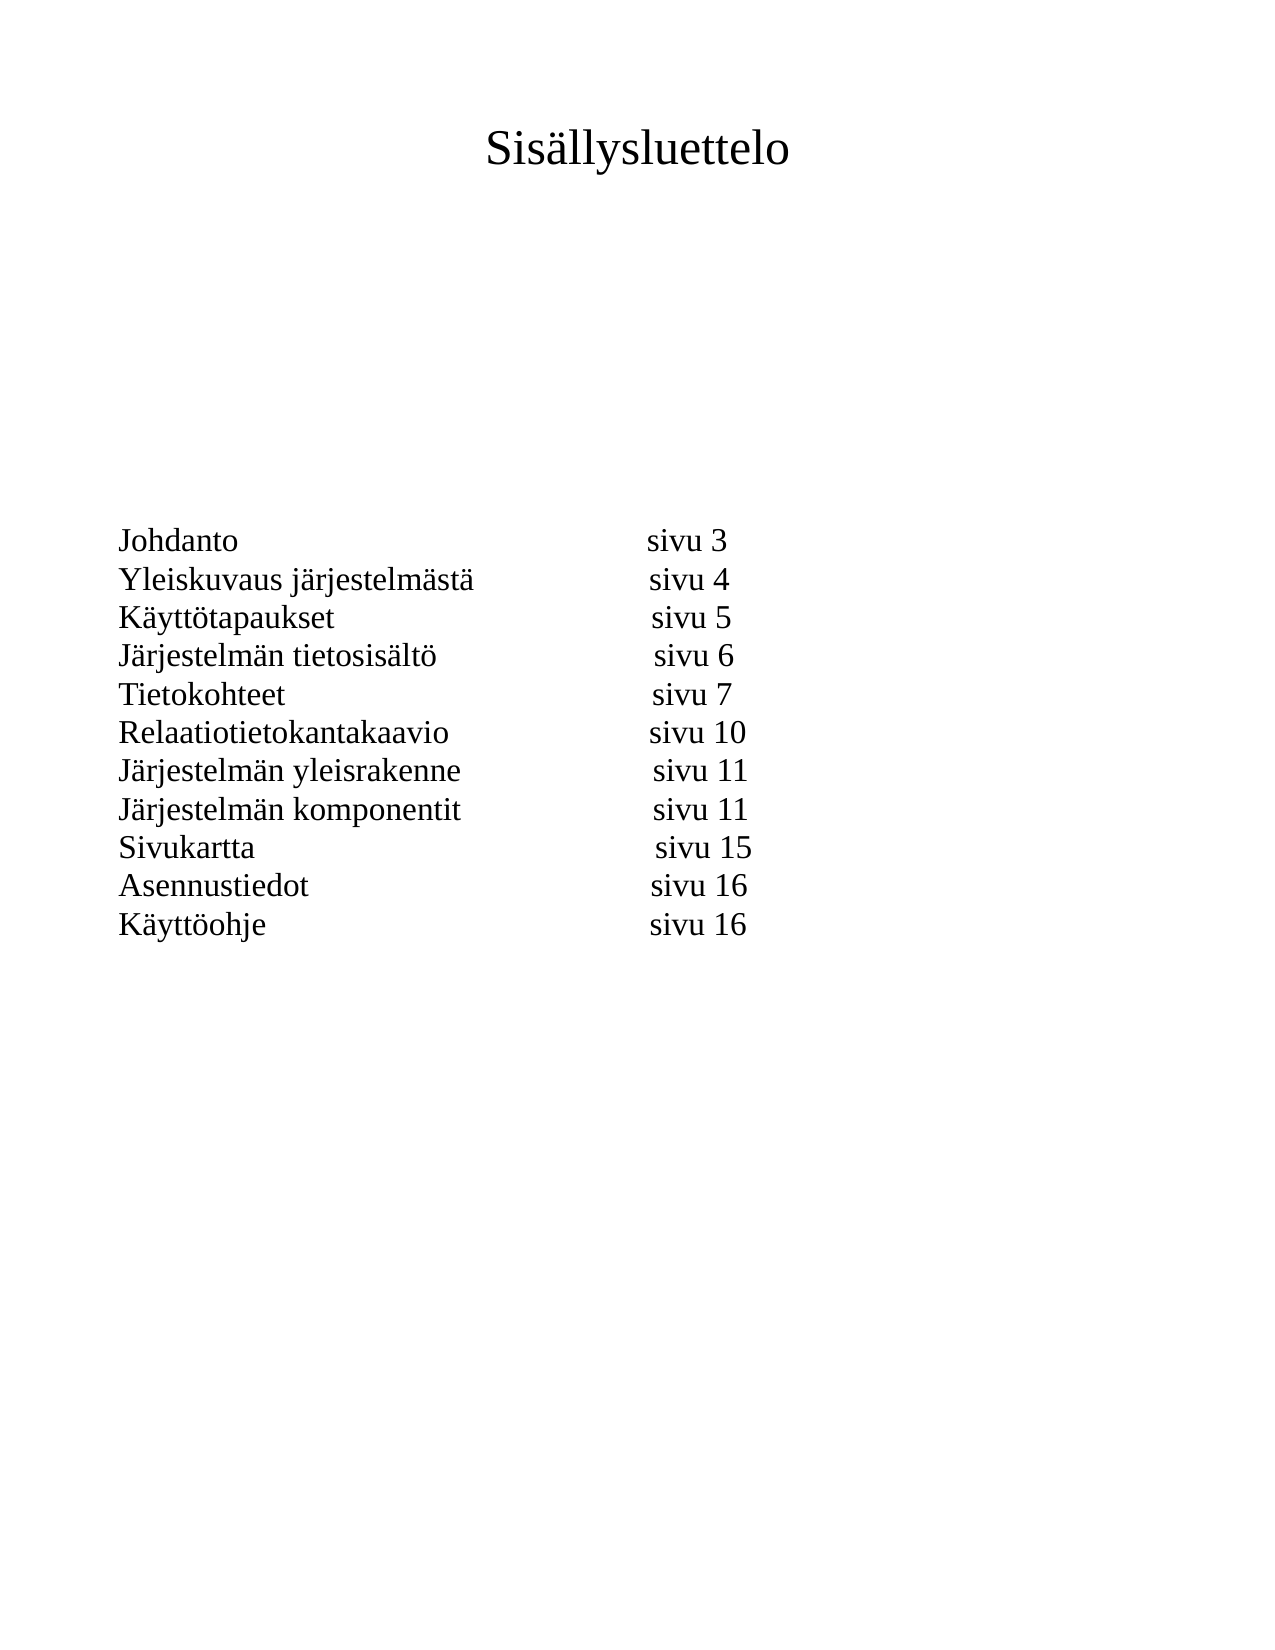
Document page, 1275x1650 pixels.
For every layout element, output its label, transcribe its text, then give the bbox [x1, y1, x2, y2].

text Sisällysluettelo [118, 118, 1157, 176]
list Tietokohteet sivu 7 [118, 674, 1157, 712]
list Sivukartta sivu 15 [118, 827, 1157, 866]
list Käyttöohje sivu 16 [118, 904, 1157, 942]
list Yleiskuvaus järjestelmästä sivu 4 [118, 559, 1157, 597]
list Järjestelmän tietosisältö sivu 6 [118, 636, 1157, 674]
list Relaatiotietokantakaavio sivu 10 [118, 712, 1157, 751]
list Järjestelmän komponentit sivu 11 [118, 789, 1157, 827]
list Asennustiedot sivu 16 [118, 866, 1157, 904]
list Johdanto sivu 3 [118, 521, 1157, 559]
list Järjestelmän yleisrakenne sivu 11 [118, 751, 1157, 789]
list Käyttötapaukset sivu 5 [118, 597, 1157, 636]
